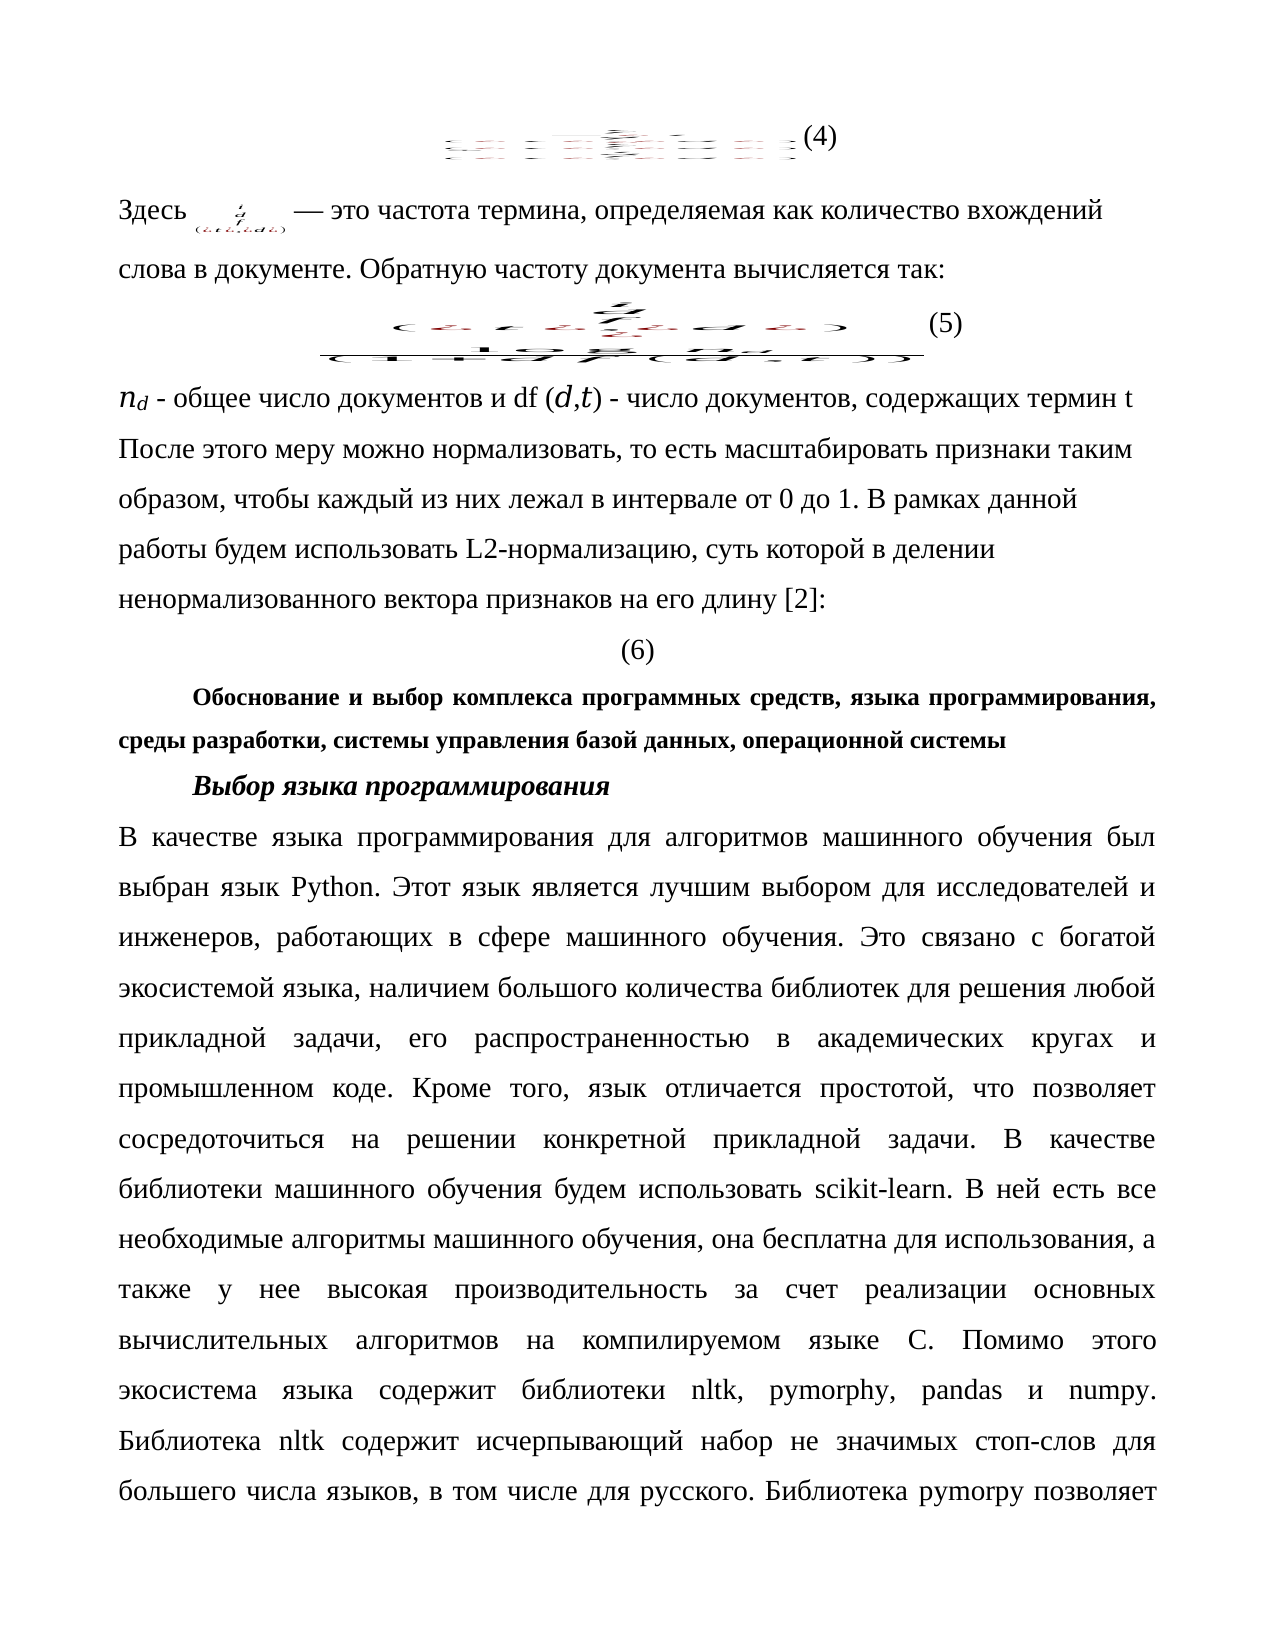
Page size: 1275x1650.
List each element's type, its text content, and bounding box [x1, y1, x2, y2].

text Здесь — это частота термина, определяемая как количество вхождений слова в документе. Обратную частоту документа вычисляется так: [118, 192, 1157, 284]
text (4) [118, 118, 1157, 160]
subtitle Выбор языка программирования [192, 768, 1157, 802]
text 𝑛𝑑 - общее число документов и df (𝑑,𝑡) - число документов, содержащих термин t [118, 380, 1157, 414]
text (6) [118, 632, 1157, 666]
text Обоснование и выбор комплекса программных средств, языка программирования, среды разработки, системы управления базой данных, операционной системы [118, 682, 1157, 754]
text В качестве языка программирования для алгоритмов машинного обучения был выбран язык Python. Этот язык является лучшим выбором для исследователей и инженеров, работающих в сфере машинного обучения. Это связано с богатой экосистемой языка, наличием большого количества библиотек для решения любой прикладной задачи, его распространенностью в академических кругах и промышленном коде. Кроме того, язык отличается простотой, что позволяет сосредоточиться на решении конкретной прикладной задачи. В качестве библиотеки машинного обучения будем использовать scikit-learn. В ней есть все необходимые алгоритмы машинного обучения, она бесплатна для использования, а также у нее высокая производительность за счет реализации основных вычислительных алгоритмов на компилируемом языке C. Помимо этого экосистема языка содержит библиотеки nltk, pymorphy, pandas и numpy. Библиотека nltk содержит исчерпывающий набор не значимых стоп-слов для большего числа языков, в том числе для русского. Библиотека pymorpy позволяет [118, 819, 1157, 1506]
text После этого меру можно нормализовать, то есть масштабировать признаки таким образом, чтобы каждый из них лежал в интервале от 0 до 1. В рамках данной работы будем использовать L2-нормализацию, суть которой в делении ненормализованного вектора признаков на его длину [2]: [118, 431, 1157, 615]
text (5) [118, 301, 1157, 364]
